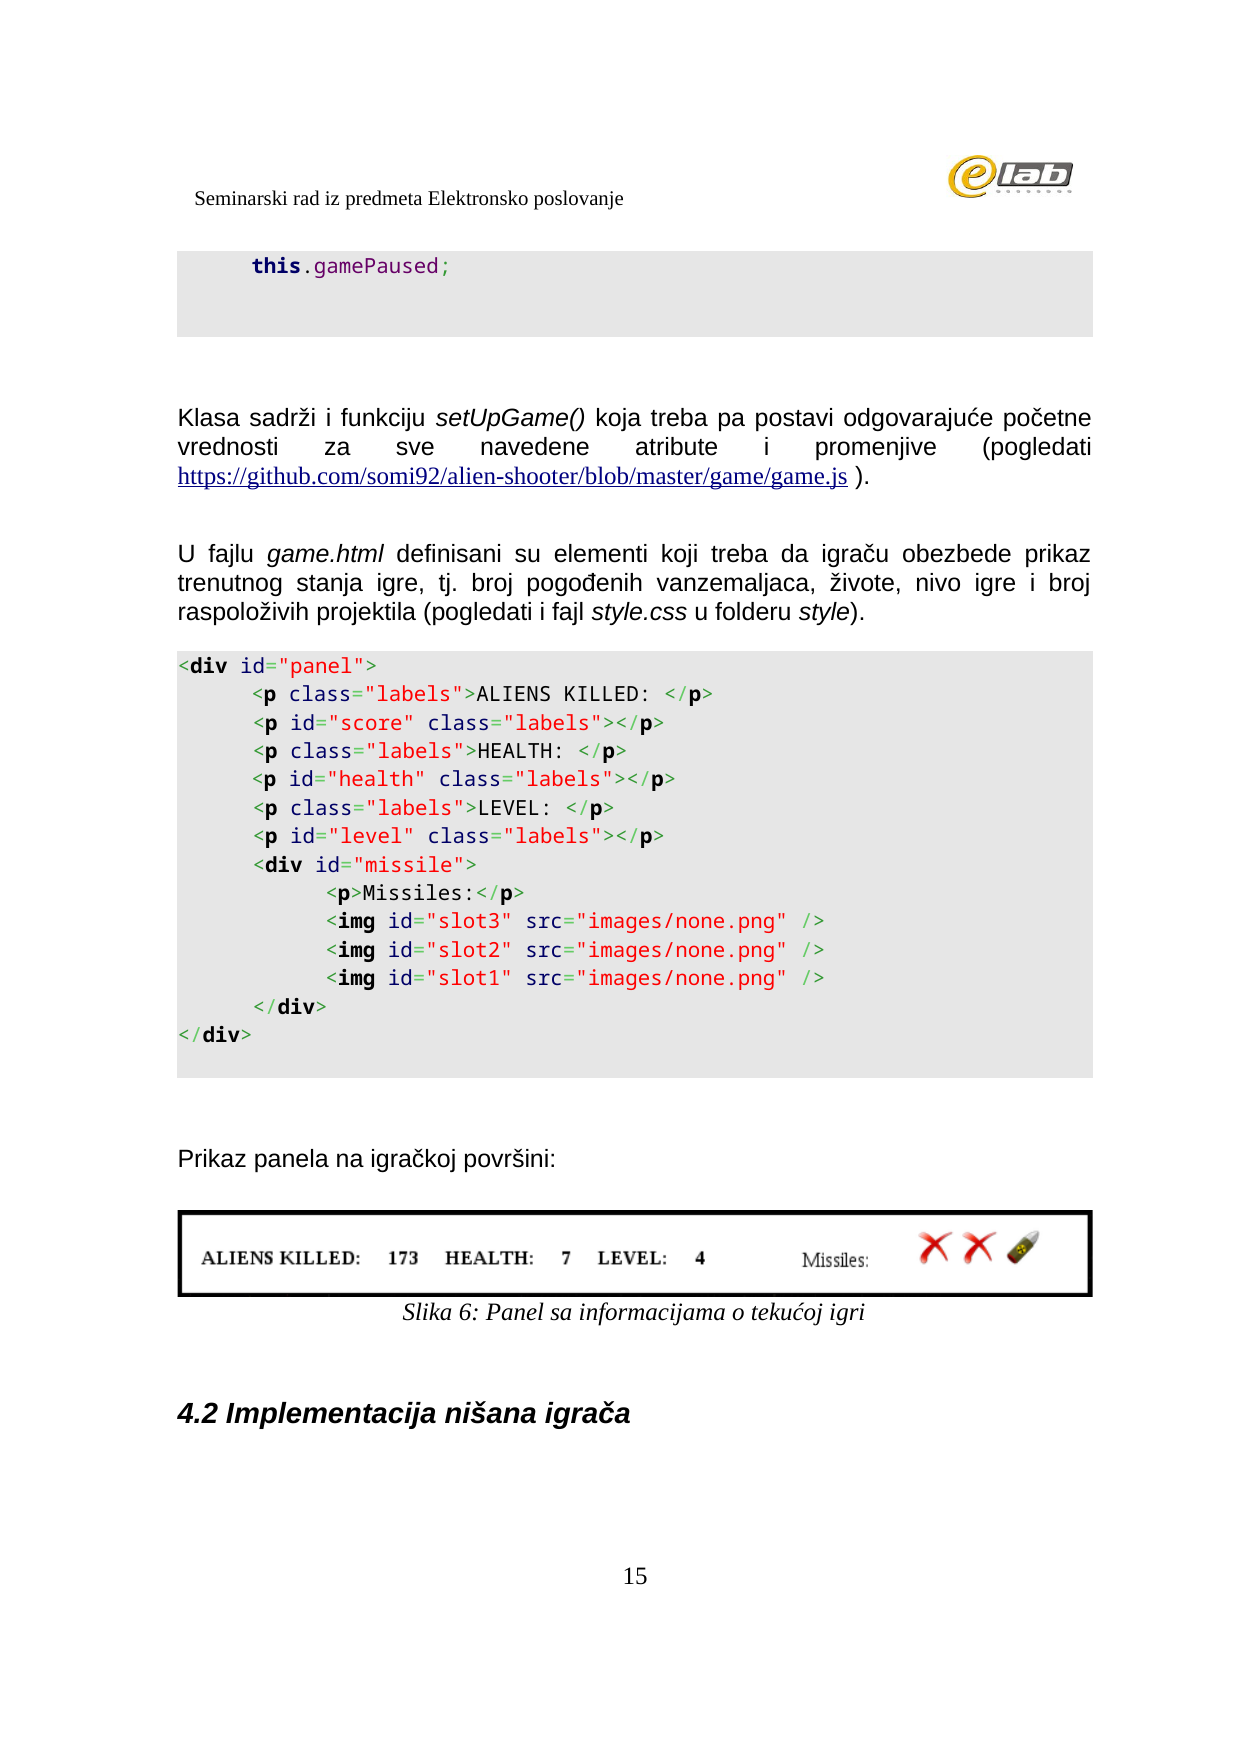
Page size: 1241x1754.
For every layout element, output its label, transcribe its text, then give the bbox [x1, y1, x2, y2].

subtitle 4.2 Implementacija nišana igrača [177, 1397, 1093, 1430]
text <img id="slot3" src="images/none.png" /> [177, 907, 1093, 935]
text </div> [177, 992, 1093, 1020]
text <img id="slot1" src="images/none.png" /> [177, 963, 1093, 992]
text <div id="panel"> [177, 651, 1093, 679]
text <p class="labels">LEVEL: </p> [177, 793, 1093, 821]
text <p id="level" class="labels"></p> [177, 821, 1093, 850]
text Klasa sadrži i funkciju setUpGame() koja treba pa postavi odgovarajuće početne vrednosti za sve navedene atribute i promenjive (pogledati https://github.com/somi92/alien-shooter/blob/master/game/game.js ). [177, 403, 1093, 489]
text U fajlu game.html definisani su elementi koji treba da igraču obezbede prikaz trenutnog stanja igre, tj. broj pogođenih vanzemaljaca, živote, nivo igre i broj raspoloživih projektila (pogledati i fajl style.css u folderu style). [177, 539, 1093, 626]
picture [946, 155, 1074, 198]
text this.gamePaused; [177, 251, 1093, 279]
text <img id="slot2" src="images/none.png" /> [177, 935, 1093, 963]
text <p class="labels">ALIENS KILLED: </p> [177, 679, 1093, 708]
text <p>Missiles:</p> [177, 878, 1093, 907]
text Prikaz panela na igračkoj površini: [177, 1144, 1093, 1173]
text <p id="score" class="labels"></p> [177, 708, 1093, 736]
text </div> [177, 1020, 1093, 1049]
text <p class="labels">HEALTH: </p> [177, 736, 1093, 764]
text <div id="missile"> [177, 850, 1093, 878]
text Slika 6: Panel sa informacijama o tekućoj igri [177, 1297, 1093, 1326]
text <p id="health" class="labels"></p> [177, 764, 1093, 793]
picture [177, 1210, 1093, 1297]
